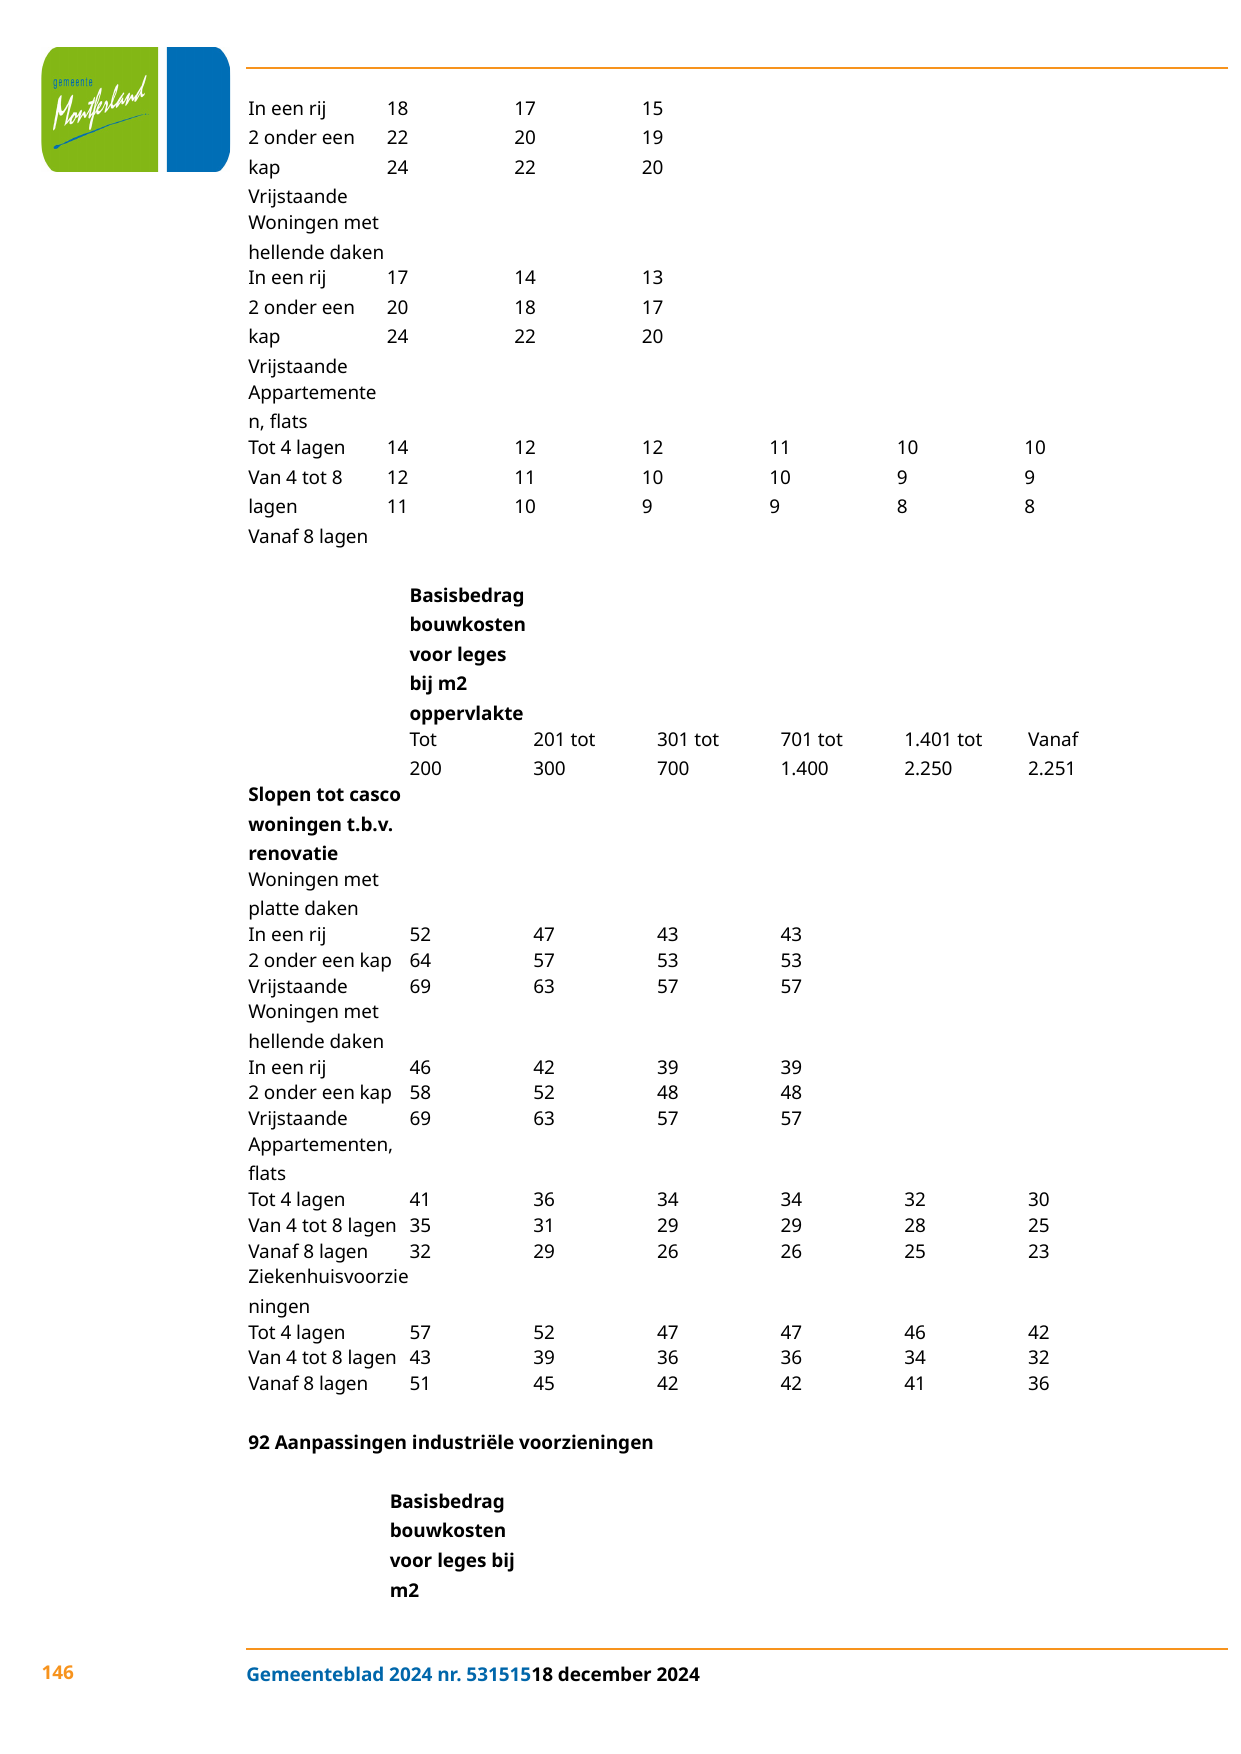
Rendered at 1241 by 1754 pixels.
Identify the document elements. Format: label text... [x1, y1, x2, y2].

table_cell [409, 1131, 533, 1186]
table_cell 34 [657, 1186, 780, 1212]
table_cell 52 [409, 921, 533, 947]
table_cell 36 [1028, 1370, 1152, 1396]
picture [41, 47, 231, 172]
table_cell [1024, 379, 1152, 434]
table_cell 57 [533, 947, 657, 973]
table_cell In een rij [248, 1054, 409, 1079]
table_cell [769, 379, 897, 434]
table_cell [1028, 1054, 1152, 1079]
table_cell [409, 1264, 533, 1319]
table_cell [904, 947, 1028, 973]
table_cell 41 [904, 1370, 1028, 1396]
table_cell Appartementen, flats [248, 1131, 409, 1186]
table_cell [387, 209, 514, 264]
table_cell 42 [1028, 1319, 1152, 1344]
table_cell 42 [533, 1054, 657, 1079]
table_cell 25 [1028, 1212, 1152, 1238]
table_cell [1028, 973, 1152, 998]
table_cell [533, 781, 657, 866]
table_cell [409, 781, 533, 866]
table_cell [409, 866, 533, 921]
table_cell Woningen met hellende daken [248, 999, 409, 1054]
table_cell 12 11 10 [514, 434, 642, 549]
table_cell [904, 1105, 1028, 1131]
table_cell [897, 95, 1024, 209]
table_cell 29 [533, 1238, 657, 1263]
table_cell [657, 781, 780, 866]
table_header [248, 1488, 389, 1603]
table_cell [1028, 1264, 1152, 1319]
table_cell 32 [1028, 1345, 1152, 1370]
table_cell [897, 265, 1024, 379]
table_cell [904, 1080, 1028, 1105]
table_cell [1024, 265, 1152, 379]
text 92 Aanpassingen industriële voorzieningen [248, 1429, 1152, 1454]
table_cell 42 [657, 1370, 780, 1396]
table_cell 63 [533, 973, 657, 998]
table_cell 32 [409, 1238, 533, 1263]
table_cell In een rij [248, 921, 409, 947]
table_cell 58 [409, 1080, 533, 1105]
table_cell 26 [780, 1238, 904, 1263]
table_cell 30 [1028, 1186, 1152, 1212]
table_cell [533, 1264, 657, 1319]
table_cell Van 4 tot 8 lagen [248, 1345, 409, 1370]
table_cell [780, 1264, 904, 1319]
table_cell Vrijstaande [248, 973, 409, 998]
table_cell 25 [904, 1238, 1028, 1263]
table_cell 39 [780, 1054, 904, 1079]
table_header [526, 1488, 651, 1603]
table_cell [387, 379, 514, 434]
table_cell [780, 781, 904, 866]
table_cell In een rij 2 onder een kap Vrijstaande [248, 95, 387, 209]
table_cell 15 19 20 [642, 95, 769, 209]
table_cell 47 [780, 1319, 904, 1344]
table_cell Tot 4 lagen Van 4 tot 8 lagen Vanaf 8 lagen [248, 434, 387, 549]
table_cell [642, 379, 769, 434]
table_cell Tot 4 lagen [248, 1319, 409, 1344]
table_cell 10 9 8 [1024, 434, 1152, 549]
table_cell [533, 1131, 657, 1186]
table_cell 57 [780, 1105, 904, 1131]
table_cell 31 [533, 1212, 657, 1238]
table_cell 17 20 24 [387, 265, 514, 379]
table_cell 701 tot 1.400 [780, 726, 904, 781]
table_header Basisbedrag bouwkosten voor leges bij m2 [390, 1488, 526, 1603]
table_cell 2 onder een kap [248, 947, 409, 973]
table_header Basisbedrag bouwkosten voor leges bij m2 oppervlakte [409, 582, 533, 726]
table_cell [1028, 1080, 1152, 1105]
table_cell 12 10 9 [642, 434, 769, 549]
table_cell Vanaf 8 lagen [248, 1370, 409, 1396]
table_cell 10 9 8 [897, 434, 1024, 549]
table_cell 47 [657, 1319, 780, 1344]
table_cell [904, 973, 1028, 998]
table_cell 23 [1028, 1238, 1152, 1263]
table_cell 34 [780, 1186, 904, 1212]
table_cell [533, 999, 657, 1054]
table_cell 52 [533, 1080, 657, 1105]
table_cell [897, 379, 1024, 434]
table_cell [904, 921, 1028, 947]
table_cell [1028, 781, 1152, 866]
table_cell 48 [780, 1080, 904, 1105]
table_cell 52 [533, 1319, 657, 1344]
table_cell [780, 999, 904, 1054]
table_cell 36 [533, 1186, 657, 1212]
table_cell 53 [657, 947, 780, 973]
table_cell [409, 999, 533, 1054]
table_cell [1028, 1105, 1152, 1131]
table_cell 14 12 11 [387, 434, 514, 549]
table_cell [780, 1131, 904, 1186]
table_cell [904, 1131, 1028, 1186]
table_cell In een rij 2 onder een kap Vrijstaande [248, 265, 387, 379]
table_cell 42 [780, 1370, 904, 1396]
table_cell 53 [780, 947, 904, 973]
table_cell [657, 866, 780, 921]
table_cell [904, 781, 1028, 866]
table_cell [904, 1264, 1028, 1319]
table_cell 36 [657, 1345, 780, 1370]
table_cell 26 [657, 1238, 780, 1263]
table_cell Ziekenhuisvoorzieningen [248, 1264, 409, 1319]
table_cell 11 10 9 [769, 434, 897, 549]
table_cell Van 4 tot 8 lagen [248, 1212, 409, 1238]
table_cell 57 [780, 973, 904, 998]
table_cell [1024, 209, 1152, 264]
table_cell [514, 379, 642, 434]
table_cell [1028, 921, 1152, 947]
table_cell [769, 95, 897, 209]
table_cell Vanaf 2.251 [1028, 726, 1152, 781]
table_cell 43 [780, 921, 904, 947]
table_cell [769, 209, 897, 264]
table_cell 43 [657, 921, 780, 947]
table_cell 28 [904, 1212, 1028, 1238]
table_cell 69 [409, 1105, 533, 1131]
table_cell [904, 1054, 1028, 1079]
table_cell [1028, 866, 1152, 921]
table_cell 46 [904, 1319, 1028, 1344]
table_cell 39 [657, 1054, 780, 1079]
table_cell [657, 1264, 780, 1319]
table_cell 57 [657, 973, 780, 998]
table_cell 43 [409, 1345, 533, 1370]
table_cell [642, 209, 769, 264]
table_cell [248, 726, 409, 781]
table_cell 14 18 22 [514, 265, 642, 379]
table_cell Tot 4 lagen [248, 1186, 409, 1212]
table_cell [780, 866, 904, 921]
table_cell [897, 209, 1024, 264]
table_header [248, 582, 409, 726]
table_cell [769, 265, 897, 379]
table_cell 39 [533, 1345, 657, 1370]
table_cell 41 [409, 1186, 533, 1212]
table_cell 34 [904, 1345, 1028, 1370]
table_cell Slopen tot casco woningen t.b.v. renovatie [248, 781, 409, 866]
table_cell [1028, 999, 1152, 1054]
table_cell 29 [657, 1212, 780, 1238]
table_cell 69 [409, 973, 533, 998]
table_cell 64 [409, 947, 533, 973]
table_cell Vrijstaande [248, 1105, 409, 1131]
table_cell [514, 209, 642, 264]
table_cell [1028, 947, 1152, 973]
table_cell 13 17 20 [642, 265, 769, 379]
table_cell 47 [533, 921, 657, 947]
table_cell [657, 1131, 780, 1186]
table_cell 17 20 22 [514, 95, 642, 209]
table_cell 63 [533, 1105, 657, 1131]
table_cell Woningen met platte daken [248, 866, 409, 921]
table_cell 29 [780, 1212, 904, 1238]
table_cell 51 [409, 1370, 533, 1396]
table_cell 2 onder een kap [248, 1080, 409, 1105]
table_cell [904, 999, 1028, 1054]
table_cell [533, 866, 657, 921]
table_cell [904, 866, 1028, 921]
table_cell 57 [657, 1105, 780, 1131]
table_cell 32 [904, 1186, 1028, 1212]
table_cell Vanaf 8 lagen [248, 1238, 409, 1263]
table_cell 35 [409, 1212, 533, 1238]
table_cell 46 [409, 1054, 533, 1079]
table_cell 48 [657, 1080, 780, 1105]
table_cell Tot 200 [409, 726, 533, 781]
table_cell 45 [533, 1370, 657, 1396]
table_cell 301 tot 700 [657, 726, 780, 781]
table_cell [657, 999, 780, 1054]
table_cell Appartementen, flats [248, 379, 387, 434]
table_cell 36 [780, 1345, 904, 1370]
table_cell 201 tot 300 [533, 726, 657, 781]
table_cell [1028, 1131, 1152, 1186]
table_cell 57 [409, 1319, 533, 1344]
table_cell 1.401 tot 2.250 [904, 726, 1028, 781]
table_cell Woningen met hellende daken [248, 209, 387, 264]
table_cell 18 22 24 [387, 95, 514, 209]
table_cell [1024, 95, 1152, 209]
